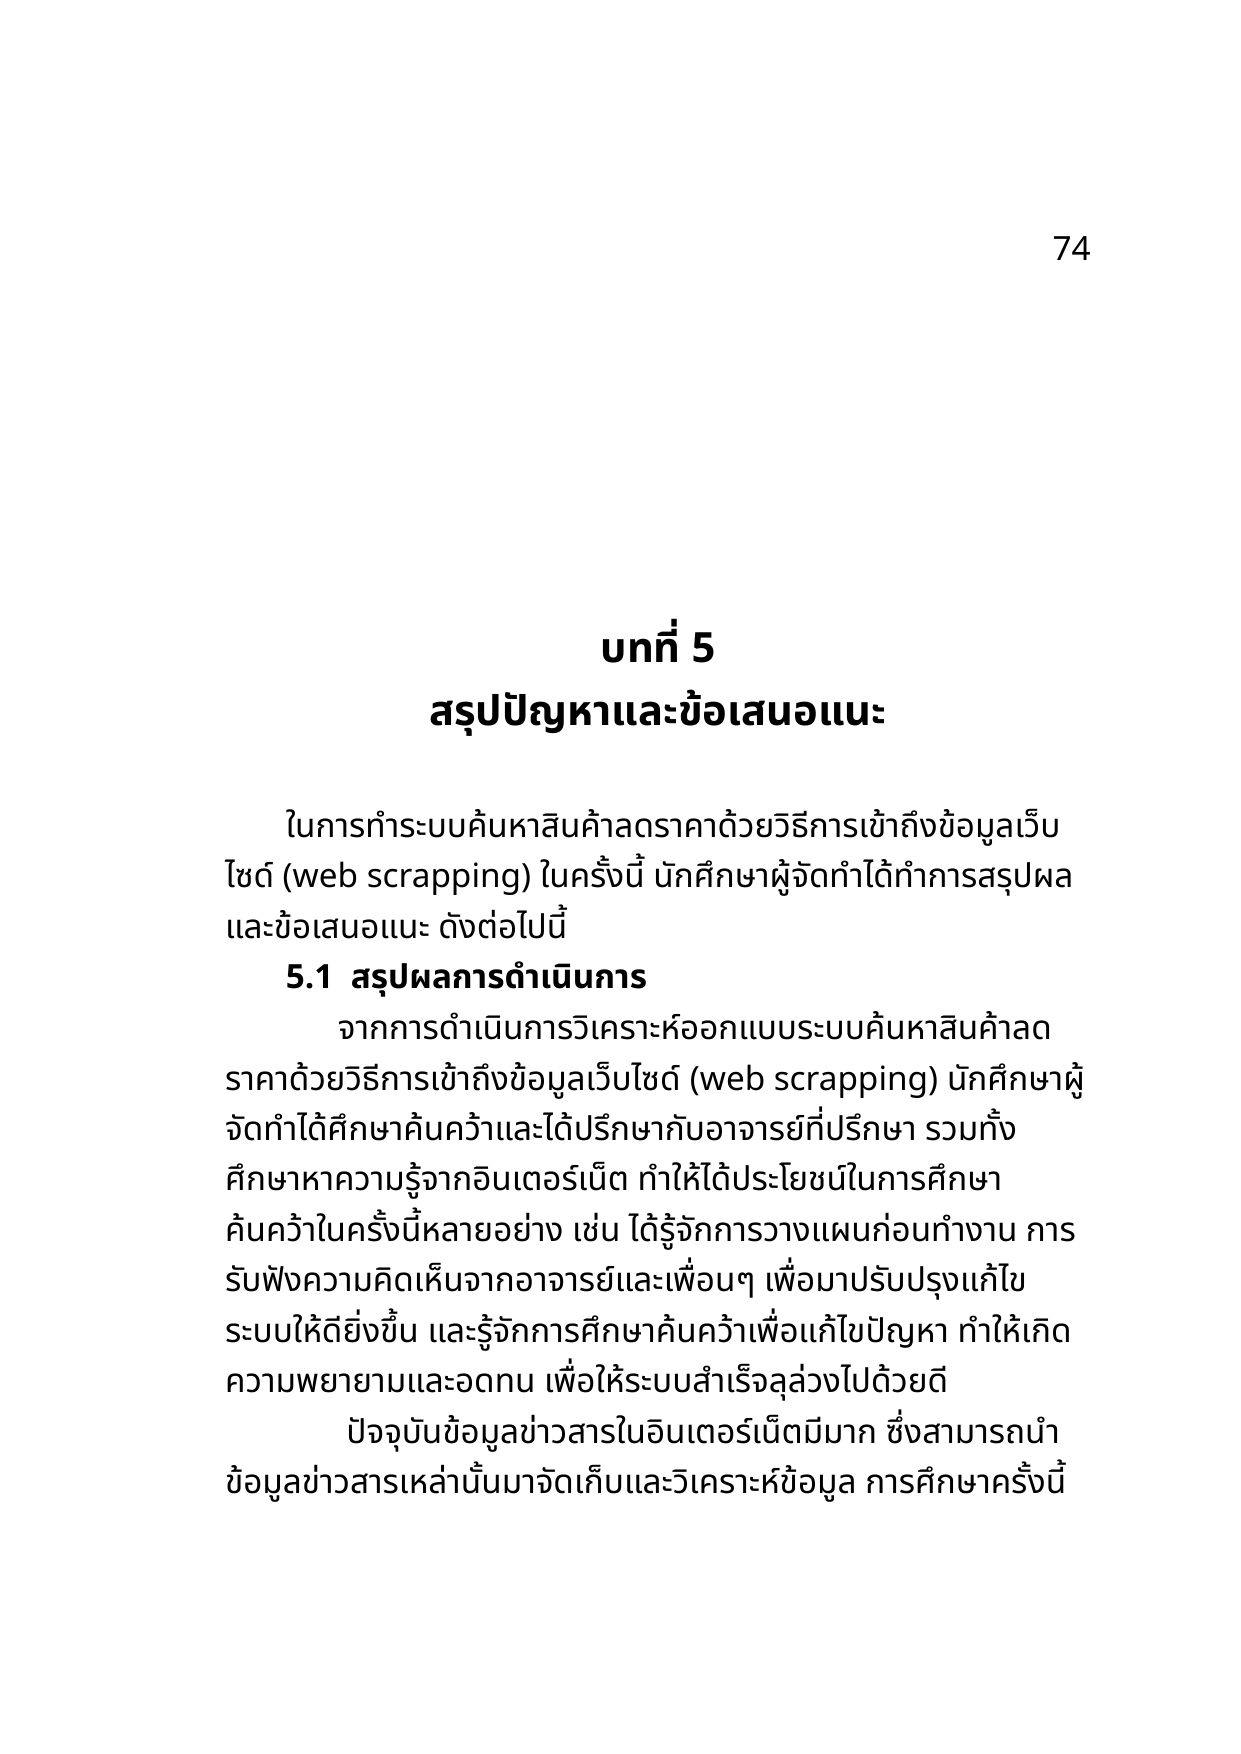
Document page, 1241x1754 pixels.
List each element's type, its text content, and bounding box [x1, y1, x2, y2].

text ปัจจุบันข้อมูลข่าวสารในอินเตอร์เน็ตมีมาก ซึ่งสามารถนำข้อมูลข่าวสารเหล่านั้นมาจัดเก็บและวิเคราะห์ข้อมูล การศึกษาครั้งนี้ [225, 1407, 1091, 1508]
text ในการทำระบบค้นหาสินค้าลดราคาด้วยวิธีการเข้าถึงข้อมูลเว็บไซด์ (web scrapping) ในครั้งนี้ นักศึกษาผู้จัดทำได้ทำการสรุปผลและข้อเสนอแนะ ดังต่อไปนี้ [225, 801, 1091, 953]
text 5.1 สรุปผลการดำเนินการ [225, 953, 1091, 1004]
text บทที่ 5 [225, 618, 1091, 682]
text สรุปปัญหาและข้อเสนอแนะ [225, 682, 1091, 744]
text จากการดำเนินการวิเคราะห์ออกแบบระบบค้นหาสินค้าลดราคาด้วยวิธีการเข้าถึงข้อมูลเว็บไซด์ (web scrapping) นักศึกษาผู้จัดทำได้ศึกษาค้นคว้าและได้ปรึกษากับอาจารย์ที่ปรึกษา รวมทั้งศึกษาหาความรู้จากอินเตอร์เน็ต ทำให้ได้ประโยชน์ในการศึกษาค้นคว้าในครั้งนี้หลายอย่าง เช่น ได้รู้จักการวางแผนก่อนทำงาน การรับฟังความคิดเห็นจากอาจารย์และเพื่อนๆ เพื่อมาปรับปรุงแก้ไขระบบให้ดียิ่งขึ้น และรู้จักการศึกษาค้นคว้าเพื่อแก้ไขปัญหา ทำให้เกิดความพยายามและอดทน เพื่อให้ระบบสำเร็จลุล่วงไปด้วยดี [225, 1004, 1091, 1407]
